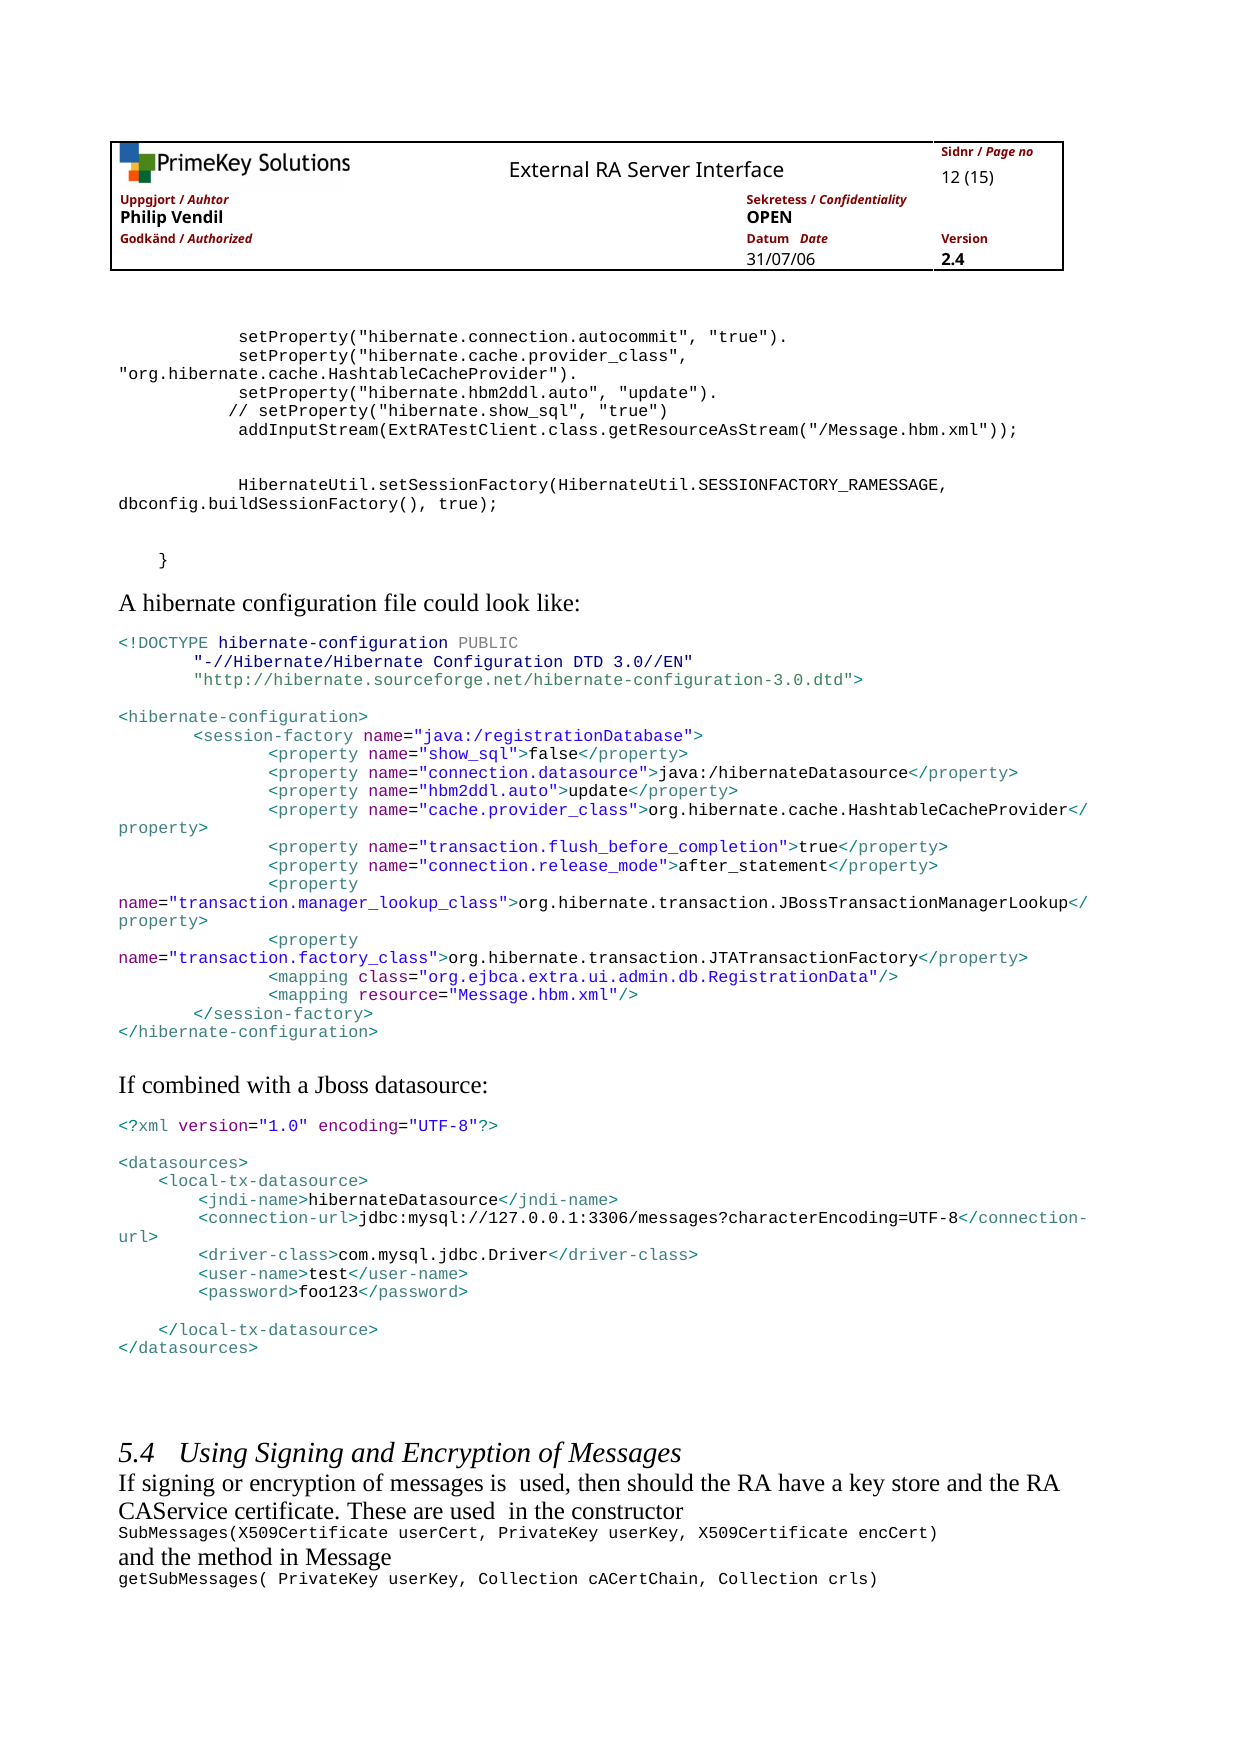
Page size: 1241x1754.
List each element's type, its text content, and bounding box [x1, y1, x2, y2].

text </hibernate-configuration> [118, 1024, 1122, 1043]
text <property name="connection.datasource">java:/hibernateDatasource</property> [118, 765, 1122, 783]
text A hibernate configuration file could look like: [118, 588, 1122, 616]
text If combined with a Jboss datasource: [118, 1071, 1122, 1099]
text setProperty("hibernate.connection.autocommit", "true"). [118, 329, 1122, 347]
text <password>foo123</password> [118, 1284, 1122, 1303]
text <datasources> [118, 1154, 1122, 1173]
text <property name="hbm2ddl.auto">update</property> [118, 783, 1122, 802]
text setProperty("hibernate.hbm2ddl.auto", "update"). [118, 384, 1122, 403]
text <local-tx-datasource> [118, 1173, 1122, 1192]
text // setProperty("hibernate.show_sql", "true") [118, 403, 1122, 422]
text <connection-url>jdbc:mysql://127.0.0.1:3306/messages?characterEncoding=UTF-8</connection-url> [118, 1210, 1122, 1247]
text <property name="transaction.flush_before_completion">true</property> [118, 839, 1122, 857]
text <property name="connection.release_mode">after_statement</property> [118, 857, 1122, 876]
text and the method in Message [118, 1543, 1122, 1571]
text </local-tx-datasource> [118, 1321, 1122, 1340]
text <jndi-name>hibernateDatasource</jndi-name> [118, 1192, 1122, 1210]
text <mapping resource="Message.hbm.xml"/> [118, 987, 1122, 1006]
subtitle Using Signing and Encryption of Messages [118, 1436, 1122, 1469]
text <property name="transaction.manager_lookup_class">org.hibernate.transaction.JBossTransactionManagerLookup</property> [118, 876, 1122, 932]
text <property name="show_sql">false</property> [118, 746, 1122, 765]
text <user-name>test</user-name> [118, 1266, 1122, 1284]
text setProperty("hibernate.cache.provider_class", "org.hibernate.cache.HashtableCacheProvider"). [118, 347, 1122, 384]
text SubMessages(X509Certificate userCert, PrivateKey userKey, X509Certificate encCert) [118, 1525, 1122, 1543]
text addInputStream(ExtRATestClient.class.getResourceAsStream("/Message.hbm.xml")); [118, 422, 1122, 440]
text "-//Hibernate/Hibernate Configuration DTD 3.0//EN" [118, 653, 1122, 672]
text <hibernate-configuration> [118, 709, 1122, 728]
text <!DOCTYPE hibernate-configuration PUBLIC [118, 635, 1122, 653]
text HibernateUtil.setSessionFactory(HibernateUtil.SESSIONFACTORY_RAMESSAGE, dbconfig.buildSessionFactory(), true); [118, 477, 1122, 514]
text <property name="cache.provider_class">org.hibernate.cache.HashtableCacheProvider</property> [118, 802, 1122, 839]
text <driver-class>com.mysql.jdbc.Driver</driver-class> [118, 1247, 1122, 1266]
text </session-factory> [118, 1006, 1122, 1024]
text <property name="transaction.factory_class">org.hibernate.transaction.JTATransactionFactory</property> [118, 932, 1122, 969]
text <?xml version="1.0" encoding="UTF-8"?> [118, 1117, 1122, 1136]
text <mapping class="org.ejbca.extra.ui.admin.db.RegistrationData"/> [118, 969, 1122, 987]
text </datasources> [118, 1340, 1122, 1358]
text If signing or encryption of messages is used, then should the RA have a key store and the RA CAService certificate. These are used in the constructor [118, 1469, 1122, 1525]
text } [118, 551, 1122, 570]
text <session-factory name="java:/registrationDatabase"> [118, 728, 1122, 746]
text "http://hibernate.sourceforge.net/hibernate-configuration-3.0.dtd"> [118, 672, 1122, 691]
text getSubMessages( PrivateKey userKey, Collection cACertChain, Collection crls) [118, 1571, 1122, 1590]
